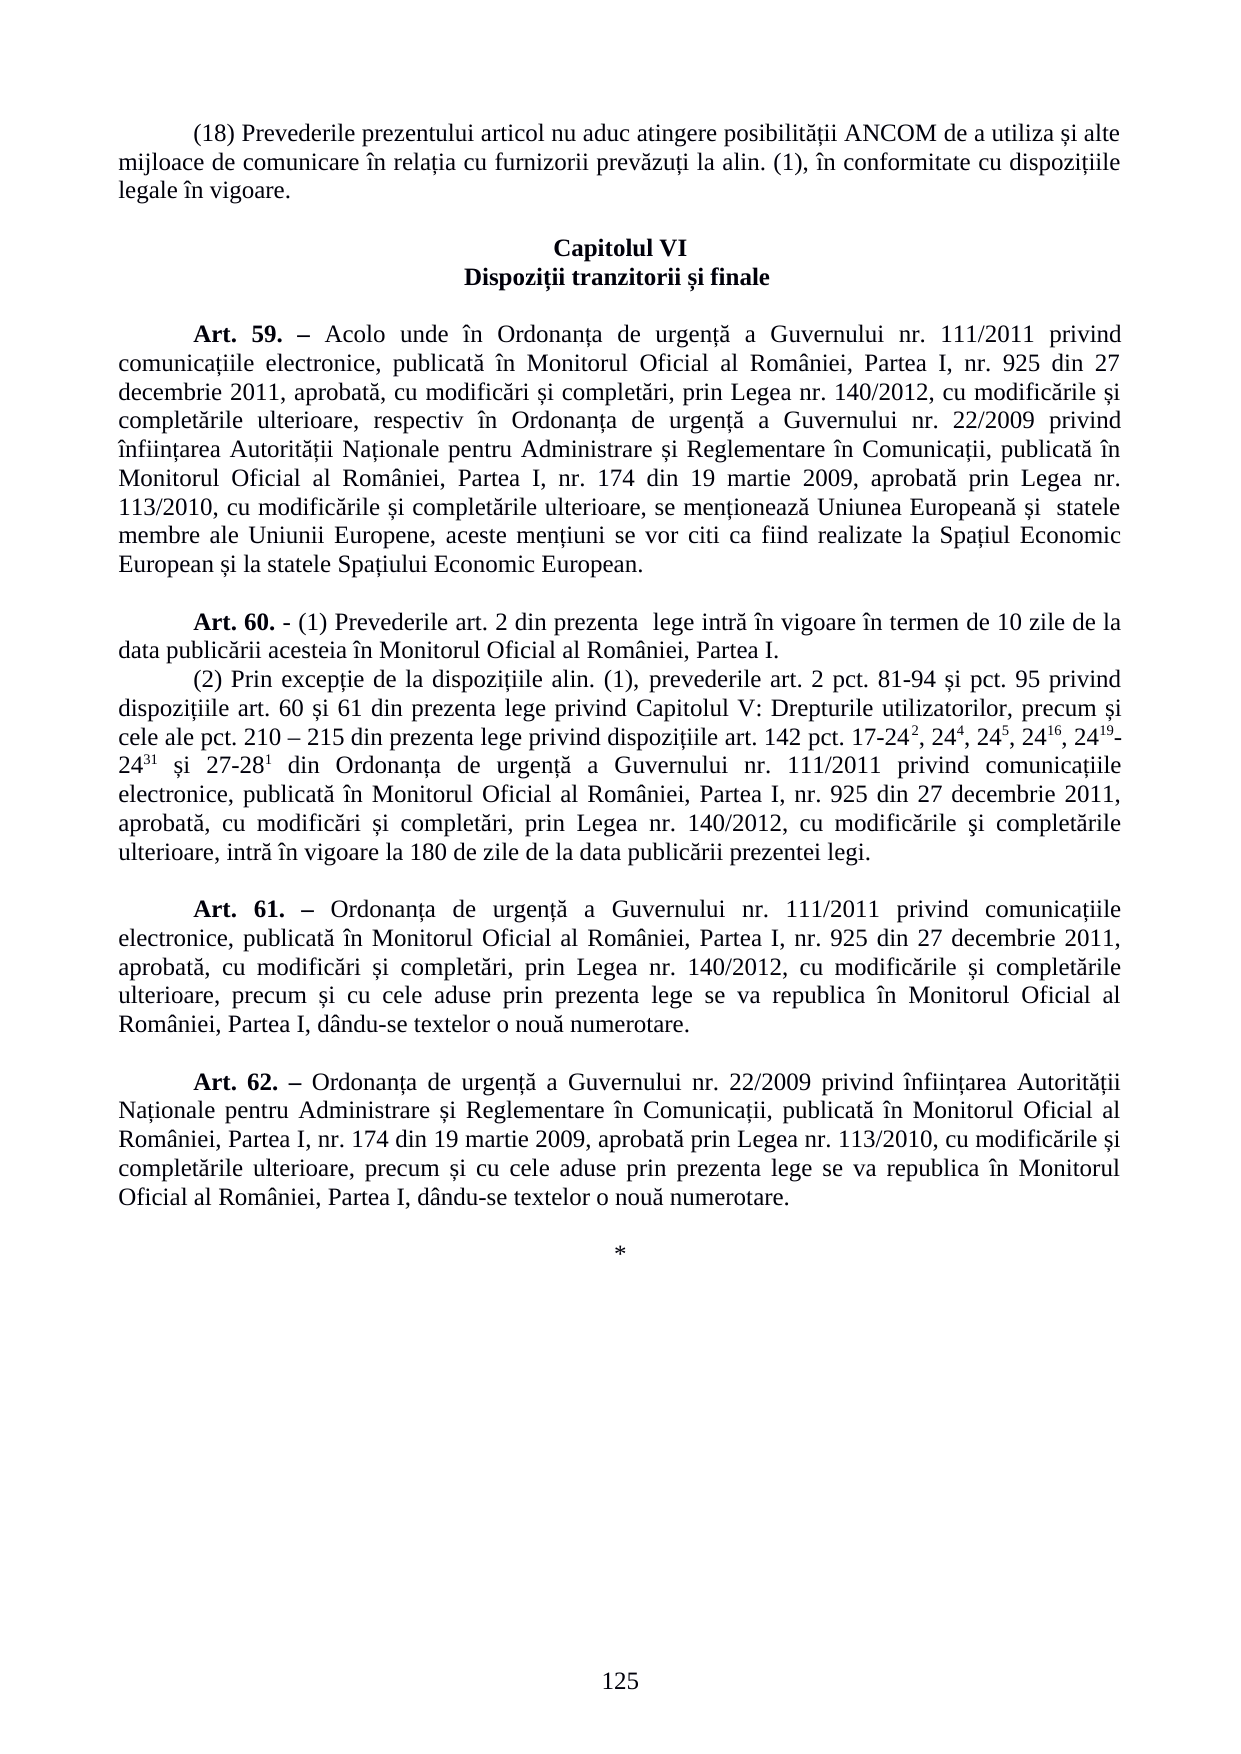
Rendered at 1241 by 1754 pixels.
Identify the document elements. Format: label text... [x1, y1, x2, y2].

text Art. 61. – Ordonanța de urgență a Guvernului nr. 111/2011 privind comunicațiile electronice, publicată în Monitorul Oficial al României, Partea I, nr. 925 din 27 decembrie 2011, aprobată, cu modificări și completări, prin Legea nr. 140/2012, cu modificările și completările ulterioare, precum și cu cele aduse prin prezenta lege se va republica în Monitorul Oficial al României, Partea I, dându-se textelor o nouă numerotare. [118, 894, 1122, 1038]
text Dispoziții tranzitorii și finale [118, 262, 1122, 291]
text Art. 60. - (1) Prevederile art. 2 din prezenta lege intră în vigoare în termen de 10 zile de la data publicării acesteia în Monitorul Oficial al României, Partea I. [118, 607, 1122, 664]
text (18) Prevederile prezentului articol nu aduc atingere posibilității ANCOM de a utiliza și alte mijloace de comunicare în relația cu furnizorii prevăzuți la alin. (1), în conformitate cu dispozițiile legale în vigoare. [118, 118, 1122, 204]
text Capitolul VI [118, 233, 1122, 262]
text (2) Prin excepție de la dispozițiile alin. (1), prevederile art. 2 pct. 81-94 și pct. 95 privind dispozițiile art. 60 și 61 din prezenta lege privind Capitolul V: Drepturile utilizatorilor, precum și cele ale pct. 210 – 215 din prezenta lege privind dispozițiile art. 142 pct. 17-242, 244, 245, 2416, 2419-2431 și 27-281 din Ordonanța de urgență a Guvernului nr. 111/2011 privind comunicațiile electronice, publicată în Monitorul Oficial al României, Partea I, nr. 925 din 27 decembrie 2011, aprobată, cu modificări și completări, prin Legea nr. 140/2012, cu modificările şi completările ulterioare, intră în vigoare la 180 de zile de la data publicării prezentei legi. [118, 664, 1122, 866]
text * [118, 1239, 1122, 1268]
text Art. 59. – Acolo unde în Ordonanța de urgență a Guvernului nr. 111/2011 privind comunicațiile electronice, publicată în Monitorul Oficial al României, Partea I, nr. 925 din 27 decembrie 2011, aprobată, cu modificări și completări, prin Legea nr. 140/2012, cu modificările și completările ulterioare, respectiv în Ordonanța de urgență a Guvernului nr. 22/2009 privind înființarea Autorității Naționale pentru Administrare și Reglementare în Comunicații, publicată în Monitorul Oficial al României, Partea I, nr. 174 din 19 martie 2009, aprobată prin Legea nr. 113/2010, cu modificările și completările ulterioare, se menționează Uniunea Europeană și statele membre ale Uniunii Europene, aceste mențiuni se vor citi ca fiind realizate la Spațiul Economic European și la statele Spațiului Economic European. [118, 319, 1122, 578]
text Art. 62. – Ordonanța de urgență a Guvernului nr. 22/2009 privind înființarea Autorității Naționale pentru Administrare și Reglementare în Comunicații, publicată în Monitorul Oficial al României, Partea I, nr. 174 din 19 martie 2009, aprobată prin Legea nr. 113/2010, cu modificările și completările ulterioare, precum și cu cele aduse prin prezenta lege se va republica în Monitorul Oficial al României, Partea I, dându-se textelor o nouă numerotare. [118, 1067, 1122, 1211]
